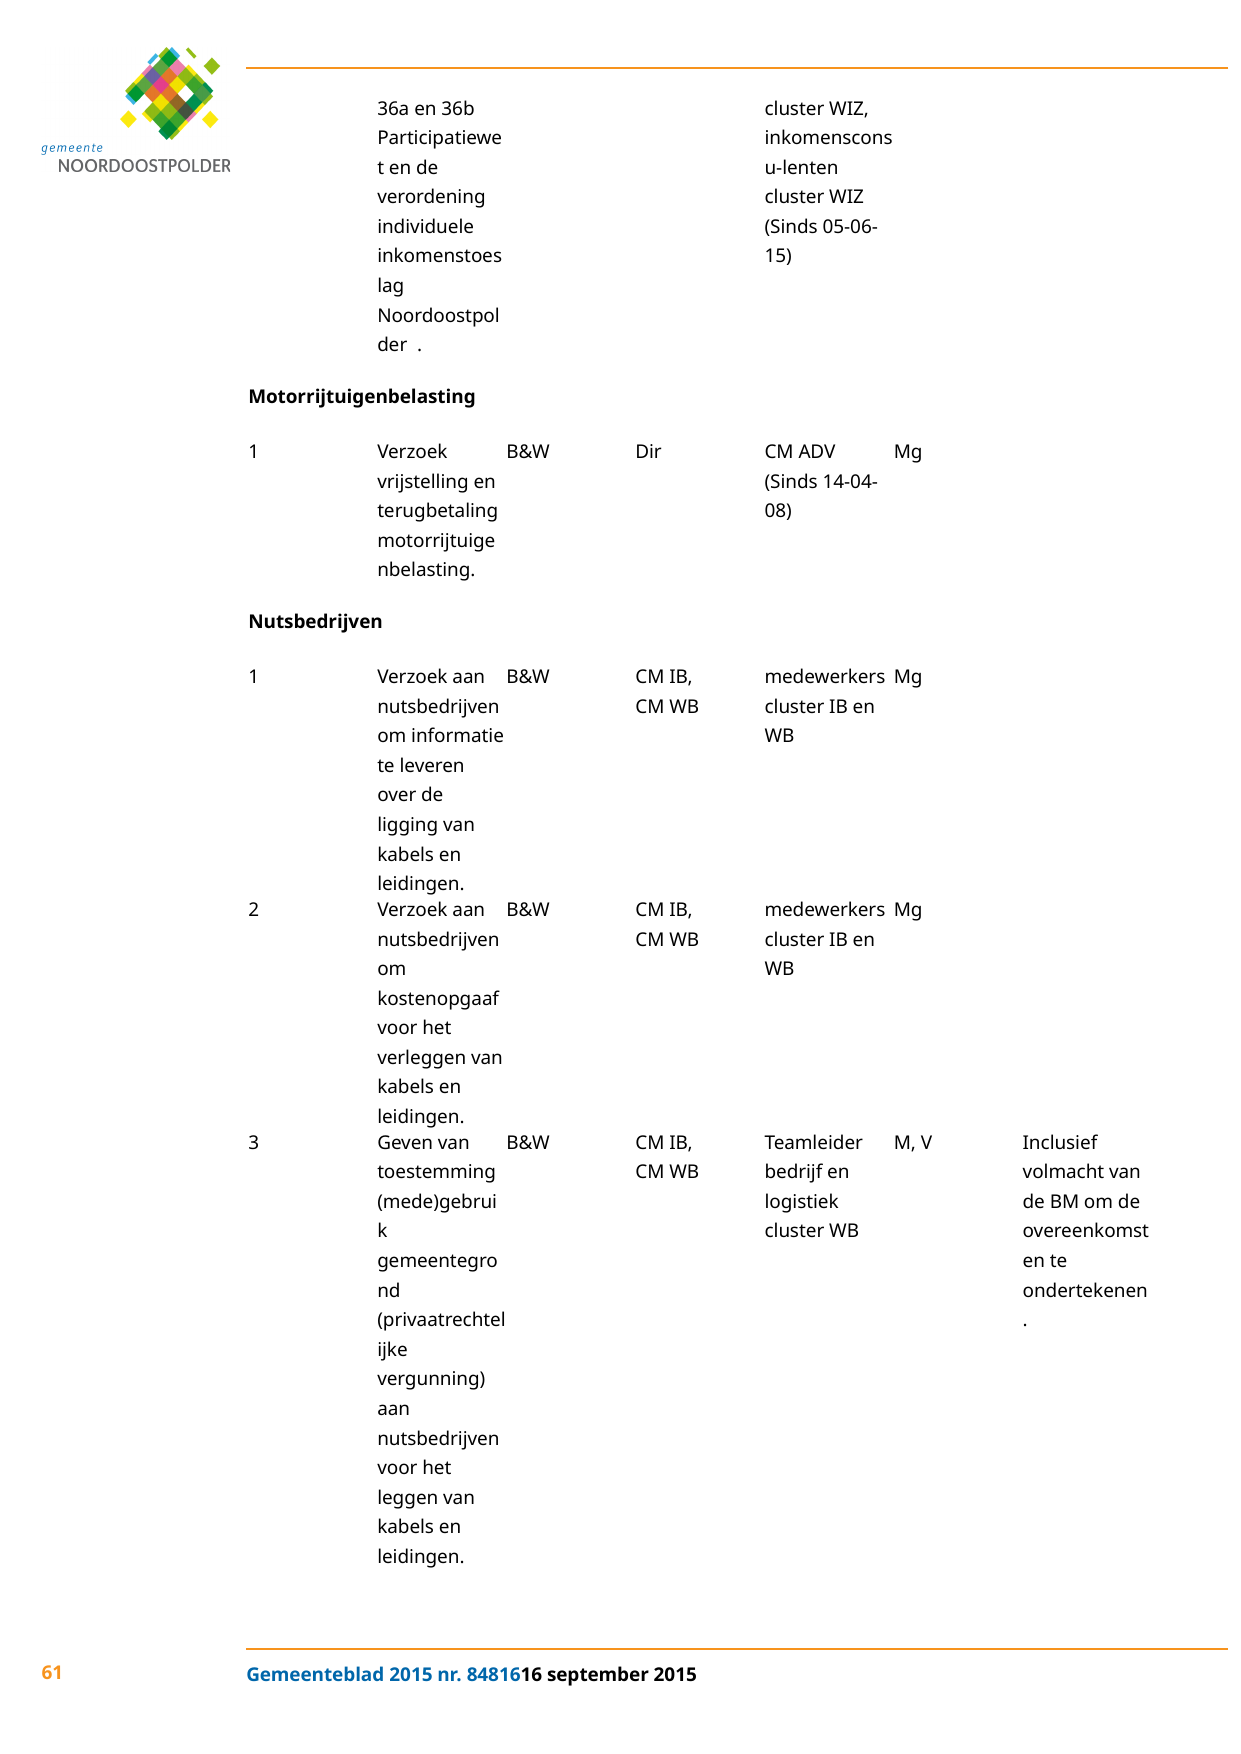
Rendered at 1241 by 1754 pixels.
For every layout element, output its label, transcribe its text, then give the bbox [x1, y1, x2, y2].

table_cell 36a en 36b Participatiewet en de verordening individuele inkomenstoeslag Noordoostpolder . [377, 95, 506, 357]
table_cell Verzoek aan nutsbedrijven om kostenopgaaf voor het verleggen van kabels en leidingen. [377, 896, 506, 1129]
table_cell B&W [506, 896, 635, 1129]
table_cell [248, 95, 377, 357]
table_header Verzoek vrijstelling en terugbetaling motorrijtuigenbelasting. [377, 438, 506, 582]
table_cell M, V [894, 1129, 1022, 1569]
table_header Mg [894, 438, 1022, 582]
table_header 1 [248, 438, 377, 582]
table_header Verzoek aan nutsbedrijven om informatie te leveren over de ligging van kabels en leidingen. [377, 663, 506, 896]
table_header Mg [894, 663, 1022, 896]
table_cell [506, 95, 635, 357]
table_header [1023, 438, 1152, 582]
table_header medewerkers cluster IB en WB [764, 663, 893, 896]
table_cell cluster WIZ, inkomensconsu-lenten cluster WIZ (Sinds 05-06-15) [764, 95, 893, 357]
table_cell medewerkers cluster IB en WB [764, 896, 893, 1129]
table_cell CM IB, CM WB [635, 896, 764, 1129]
table_header 1 [248, 663, 377, 896]
table_cell [1023, 95, 1152, 357]
table_header CM ADV (Sinds 14-04-08) [764, 438, 893, 582]
table_cell [894, 95, 1022, 357]
table_cell 2 [248, 896, 377, 1129]
text Nutsbedrijven [248, 608, 1152, 634]
table_header B&W [506, 438, 635, 582]
table_header [1023, 663, 1152, 896]
table_cell [1023, 896, 1152, 1129]
table_cell Inclusief volmacht van de BM om de overeenkomsten te ondertekenen. [1023, 1129, 1152, 1569]
text Motorrijtuigenbelasting [248, 383, 1152, 409]
table_cell Teamleider bedrijf en logistiek cluster WB [764, 1129, 893, 1569]
table_cell CM IB, CM WB [635, 1129, 764, 1569]
table_cell 3 [248, 1129, 377, 1569]
table_cell B&W [506, 1129, 635, 1569]
table_header B&W [506, 663, 635, 896]
table_cell Mg [894, 896, 1022, 1129]
table_header Dir [635, 438, 764, 582]
table_cell [635, 95, 764, 357]
picture [41, 47, 231, 172]
table_header CM IB, CM WB [635, 663, 764, 896]
table_cell Geven van toestemming (mede)gebruik gemeentegrond (privaatrechtelijke vergunning) aan nutsbedrijven voor het leggen van kabels en leidingen. [377, 1129, 506, 1569]
